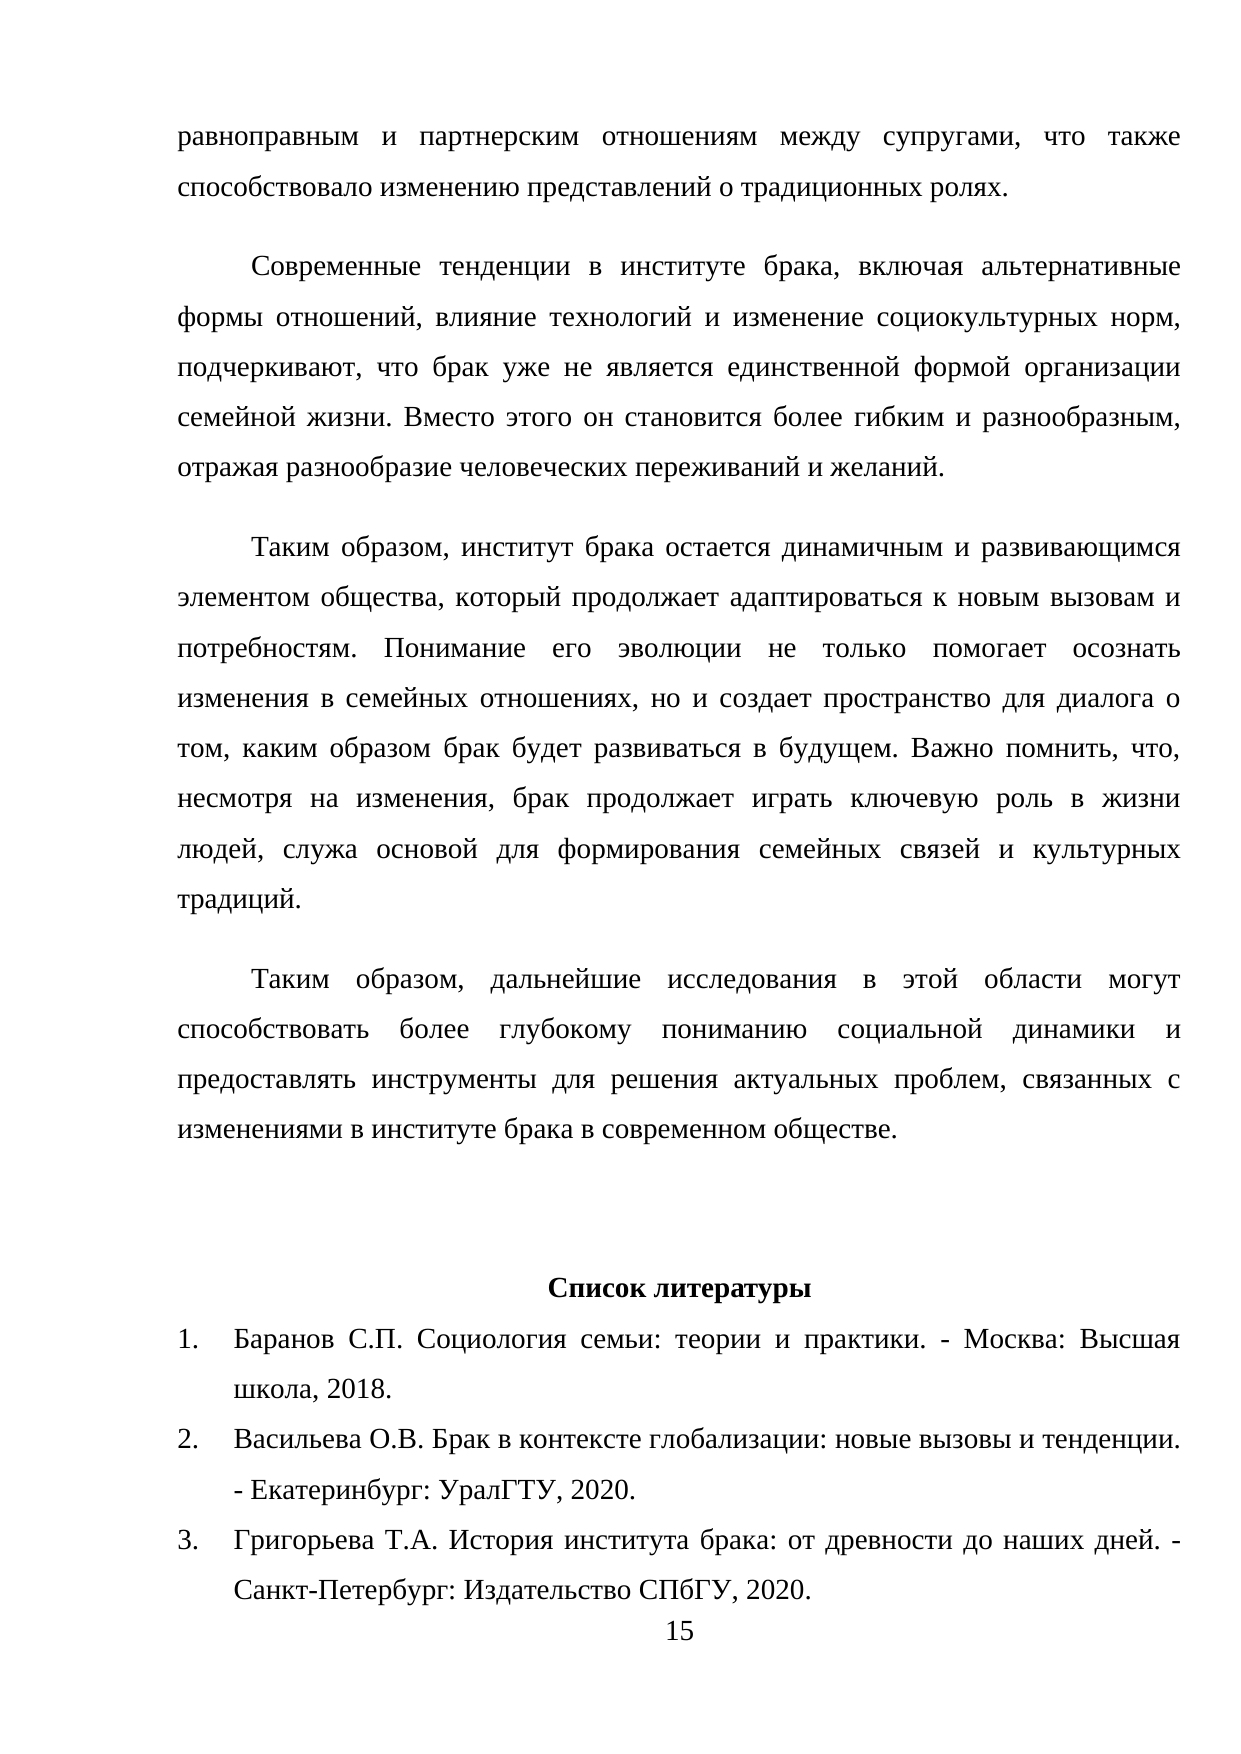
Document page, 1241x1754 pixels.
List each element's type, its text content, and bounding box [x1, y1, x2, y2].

text Таким образом, институт брака остается динамичным и развивающимся элементом общества, который продолжает адаптироваться к новым вызовам и потребностям. Понимание его эволюции не только помогает осознать изменения в семейных отношениях, но и создает пространство для диалога о том, каким образом брак будет развиваться в будущем. Важно помнить, что, несмотря на изменения, брак продолжает играть ключевую роль в жизни людей, служа основой для формирования семейных связей и культурных традиций. [177, 529, 1182, 915]
list Васильева О.В. Брак в контексте глобализации: новые вызовы и тенденции. - Екатеринбург: УралГТУ, 2020. [177, 1422, 1182, 1505]
text Таким образом, дальнейшие исследования в этой области могут способствовать более глубокому пониманию социальной динамики и предоставлять инструменты для решения актуальных проблем, связанных с изменениями в институте брака в современном обществе. [177, 961, 1182, 1145]
subtitle Список литературы [177, 1271, 1182, 1304]
text равноправным и партнерским отношениям между супругами, что также способствовало изменению представлений о традиционных ролях. [177, 118, 1182, 202]
list Баранов С.П. Социология семьи: теории и практики. - Москва: Высшая школа, 2018. [177, 1321, 1182, 1405]
list Григорьева Т.А. История института брака: от древности до наших дней. - Санкт-Петербург: Издательство СПбГУ, 2020. [177, 1522, 1182, 1606]
text Современные тенденции в институте брака, включая альтернативные формы отношений, влияние технологий и изменение социокультурных норм, подчеркивают, что брак уже не является единственной формой организации семейной жизни. Вместо этого он становится более гибким и разнообразным, отражая разнообразие человеческих переживаний и желаний. [177, 248, 1182, 483]
